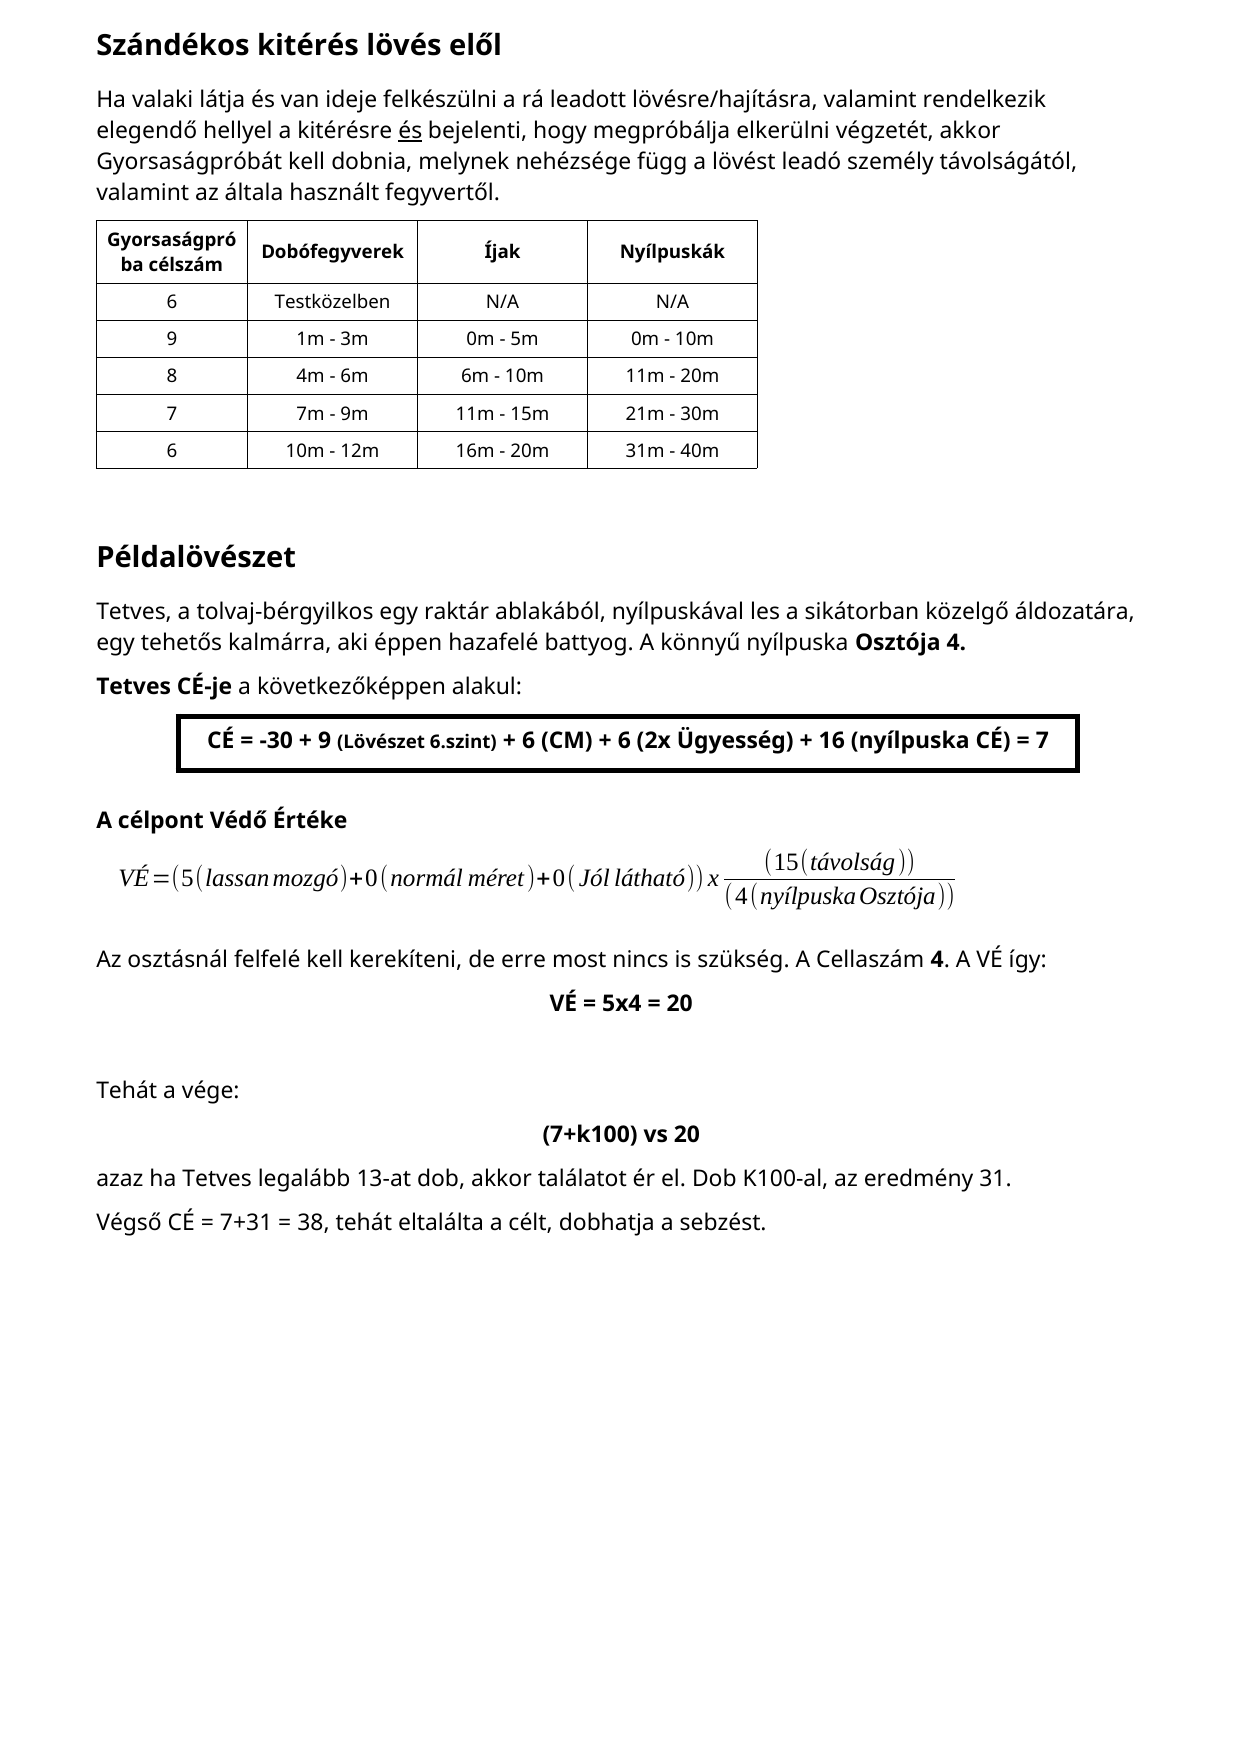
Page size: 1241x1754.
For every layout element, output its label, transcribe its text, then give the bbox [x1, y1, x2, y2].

text VÉ = 5x4 = 20 [96, 987, 1146, 1018]
table_cell 11m - 20m [588, 358, 757, 394]
table_cell 11m - 15m [418, 395, 587, 431]
table_cell 7m - 9m [248, 395, 417, 431]
table_cell 31m - 40m [588, 432, 757, 468]
table_cell 8 [97, 358, 247, 394]
text Tetves, a tolvaj-bérgyilkos egy raktár ablakából, nyílpuskával les a sikátorban közelgő áldozatára, egy tehetős kalmárra, aki éppen hazafelé battyog. A könnyű nyílpuska Osztója 4. [96, 595, 1146, 657]
table_cell 6 [97, 284, 247, 320]
table_header Íjak [418, 221, 587, 283]
table_cell 16m - 20m [418, 432, 587, 468]
text A célpont Védő Értéke [96, 773, 1146, 835]
table_cell 21m - 30m [588, 395, 757, 431]
table_cell 4m - 6m [248, 358, 417, 394]
text Végső CÉ = 7+31 = 38, tehát eltalálta a célt, dobhatja a sebzést. [96, 1205, 1146, 1237]
table_cell N/A [588, 284, 757, 320]
text Ha valaki látja és van ideje felkészülni a rá leadott lövésre/hajításra, valamint rendelkezik elegendő hellyel a kitérésre és bejelenti, hogy megpróbálja elkerülni végzetét, akkor Gyorsaságpróbát kell dobnia, melynek nehézsége függ a lövést leadó személy távolságától, valamint az általa használt fegyvertől. [96, 83, 1146, 208]
table_cell 6m - 10m [418, 358, 587, 394]
table_cell 7 [97, 395, 247, 431]
table_header Gyorsaságpróba célszám [97, 221, 247, 283]
table_cell 6 [97, 432, 247, 468]
table_cell 1m - 3m [248, 321, 417, 357]
subtitle Szándékos kitérés lövés elől [96, 24, 1146, 64]
text (7+k100) vs 20 [96, 1118, 1146, 1149]
table_cell 0m - 10m [588, 321, 757, 357]
table_header Dobófegyverek [248, 221, 417, 283]
table_cell N/A [418, 284, 587, 320]
subtitle Példalövészet [96, 537, 1146, 576]
table_header CÉ = -30 + 9 (Lövészet 6.szint) + 6 (CM) + 6 (2x Ügyesség) + 16 (nyílpuska CÉ) = 7 [181, 719, 1075, 767]
text Tehát a vége: [96, 1074, 1146, 1105]
table_cell 0m - 5m [418, 321, 587, 357]
table_cell 10m - 12m [248, 432, 417, 468]
table_header Nyílpuskák [588, 221, 757, 283]
text Tetves CÉ-je a következőképpen alakul: [96, 670, 1146, 701]
text azaz ha Tetves legalább 13-at dob, akkor találatot ér el. Dob K100-al, az eredmény 31. [96, 1162, 1146, 1193]
table_cell 9 [97, 321, 247, 357]
text Az osztásnál felfelé kell kerekíteni, de erre most nincs is szükség. A Cellaszám 4. A VÉ így: [96, 912, 1146, 974]
table_cell Testközelben [248, 284, 417, 320]
